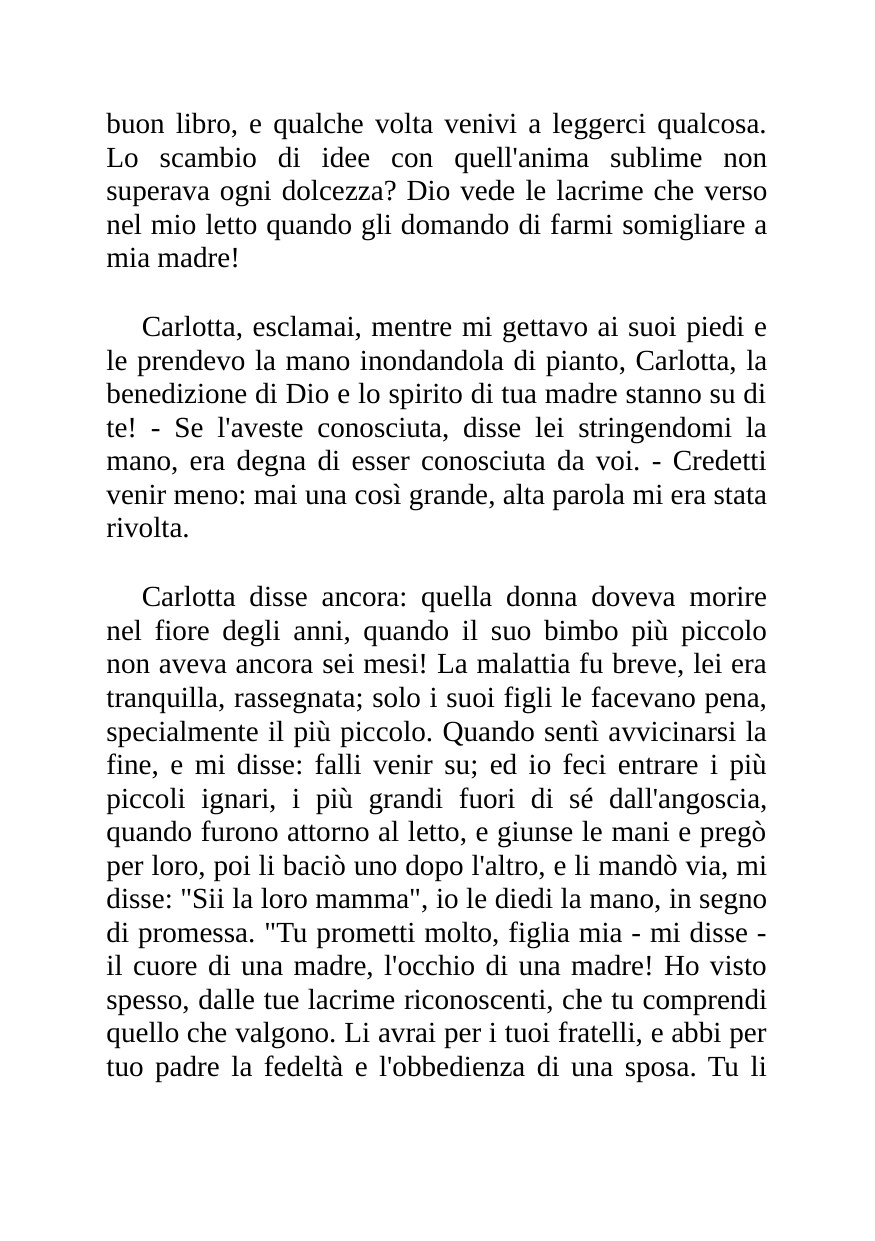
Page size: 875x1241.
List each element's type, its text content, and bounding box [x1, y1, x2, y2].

text Carlotta disse ancora: quella donna doveva morire nel fiore degli anni, quando il suo bimbo più piccolo non aveva ancora sei mesi! La malattia fu breve, lei era tranquilla, rassegnata; solo i suoi figli le facevano pena, specialmente il più piccolo. Quando sentì avvicinarsi la fine, e mi disse: falli venir su; ed io feci entrare i più piccoli ignari, i più grandi fuori di sé dall'angoscia, quando furono attorno al letto, e giunse le mani e pregò per loro, poi li baciò uno dopo l'altro, e li mandò via, mi disse: "Sii la loro mamma", io le diedi la mano, in segno di promessa. "Tu prometti molto, figlia mia - mi disse - il cuore di una madre, l'occhio di una madre! Ho visto spesso, dalle tue lacrime riconoscenti, che tu comprendi quello che valgono. Li avrai per i tuoi fratelli, e abbi per tuo padre la fedeltà e l'obbedienza di una sposa. Tu li [106, 579, 768, 1083]
text Carlotta, esclamai, mentre mi gettavo ai suoi piedi e le prendevo la mano inondandola di pianto, Carlotta, la benedizione di Dio e lo spirito di tua madre stanno su di te! - Se l'aveste conosciuta, disse lei stringendomi la mano, era degna di esser conosciuta da voi. - Credetti venir meno: mai una così grande, alta parola mi era stata rivolta. [106, 309, 768, 544]
text buon libro, e qualche volta venivi a leggerci qualcosa. Lo scambio di idee con quell'anima sublime non superava ogni dolcezza? Dio vede le lacrime che verso nel mio letto quando gli domando di farmi somigliare a mia madre! [106, 106, 768, 274]
